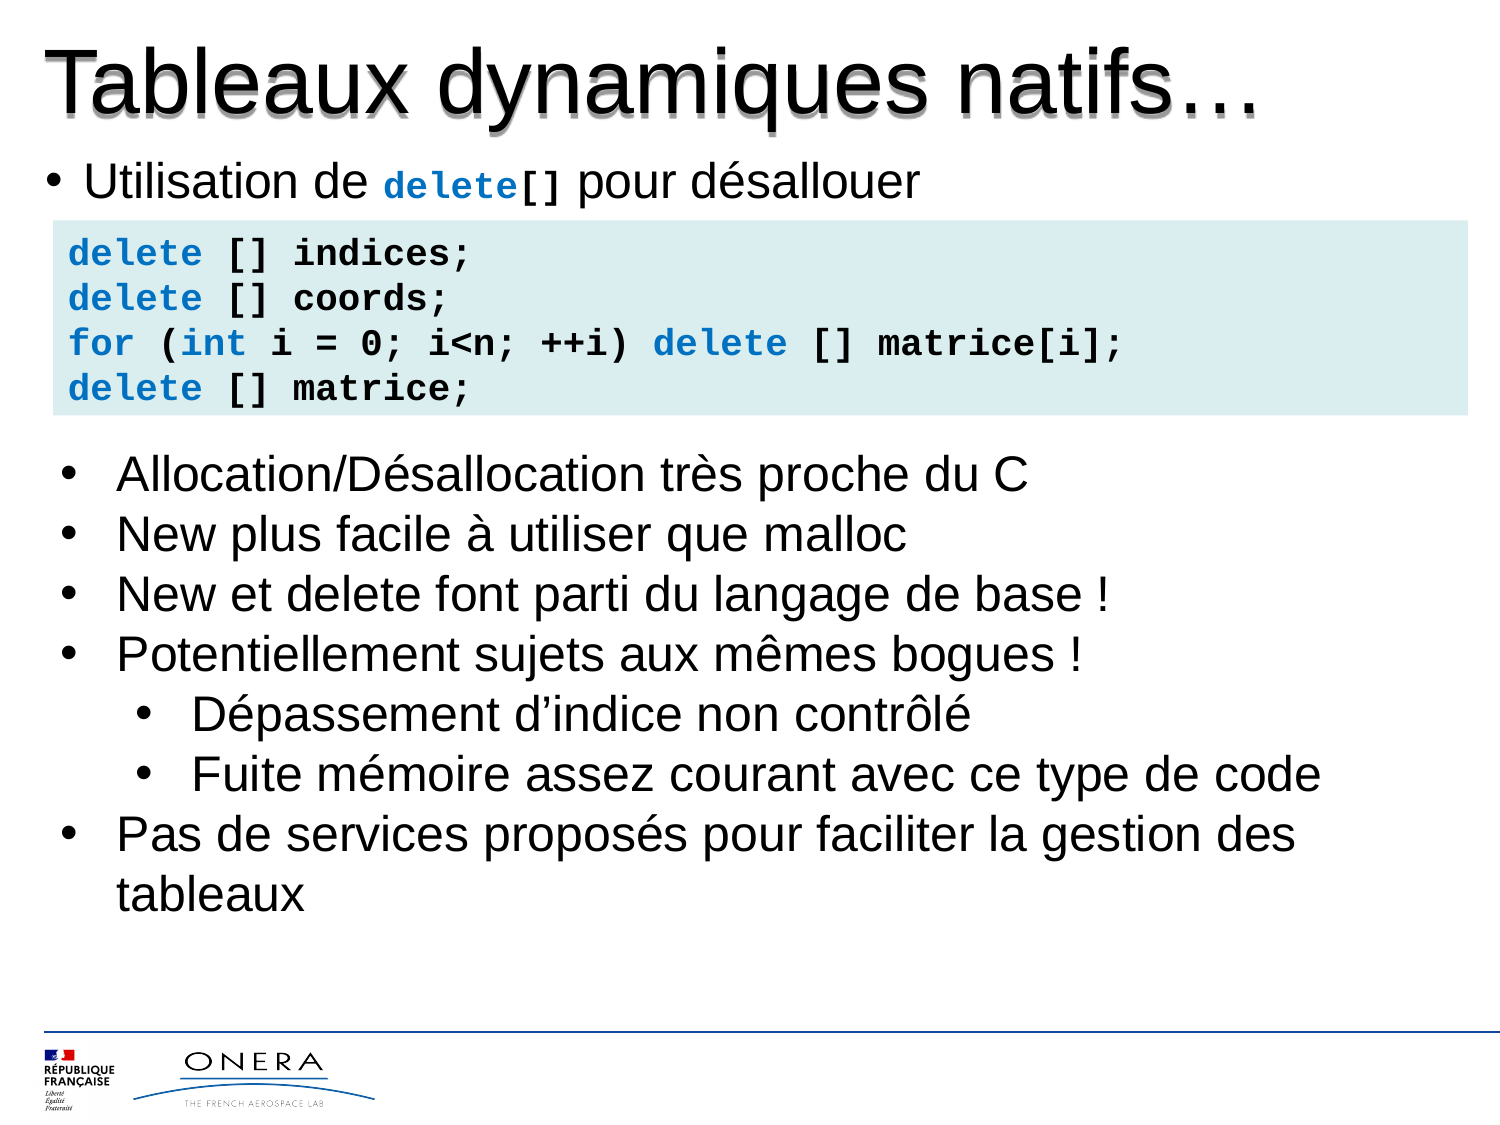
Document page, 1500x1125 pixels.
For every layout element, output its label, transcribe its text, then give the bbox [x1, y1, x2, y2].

text_box Tableaux dynamiques natifs… [43, 0, 1486, 169]
text_box delete [] indices; delete [] coords; for (int i = 0; i<n; ++i) delete [] matrice[i]; delete [] matrice; [53, 220, 1468, 416]
picture [34, 1039, 125, 1121]
text_box Utilisation de delete[] pour désallouer [45, 151, 1321, 214]
text_box Allocation/Désallocation très proche du C New plus facile à utiliser que malloc New et delete font parti du langage de base ! Potentiellement sujets aux mêmes bogues ! Dépassement d’indice non contrôlé Fuite mémoire assez courant avec ce type de code Pas de services proposés pour faciliter la gestion des tableaux [45, 434, 1468, 930]
picture [133, 1052, 375, 1107]
